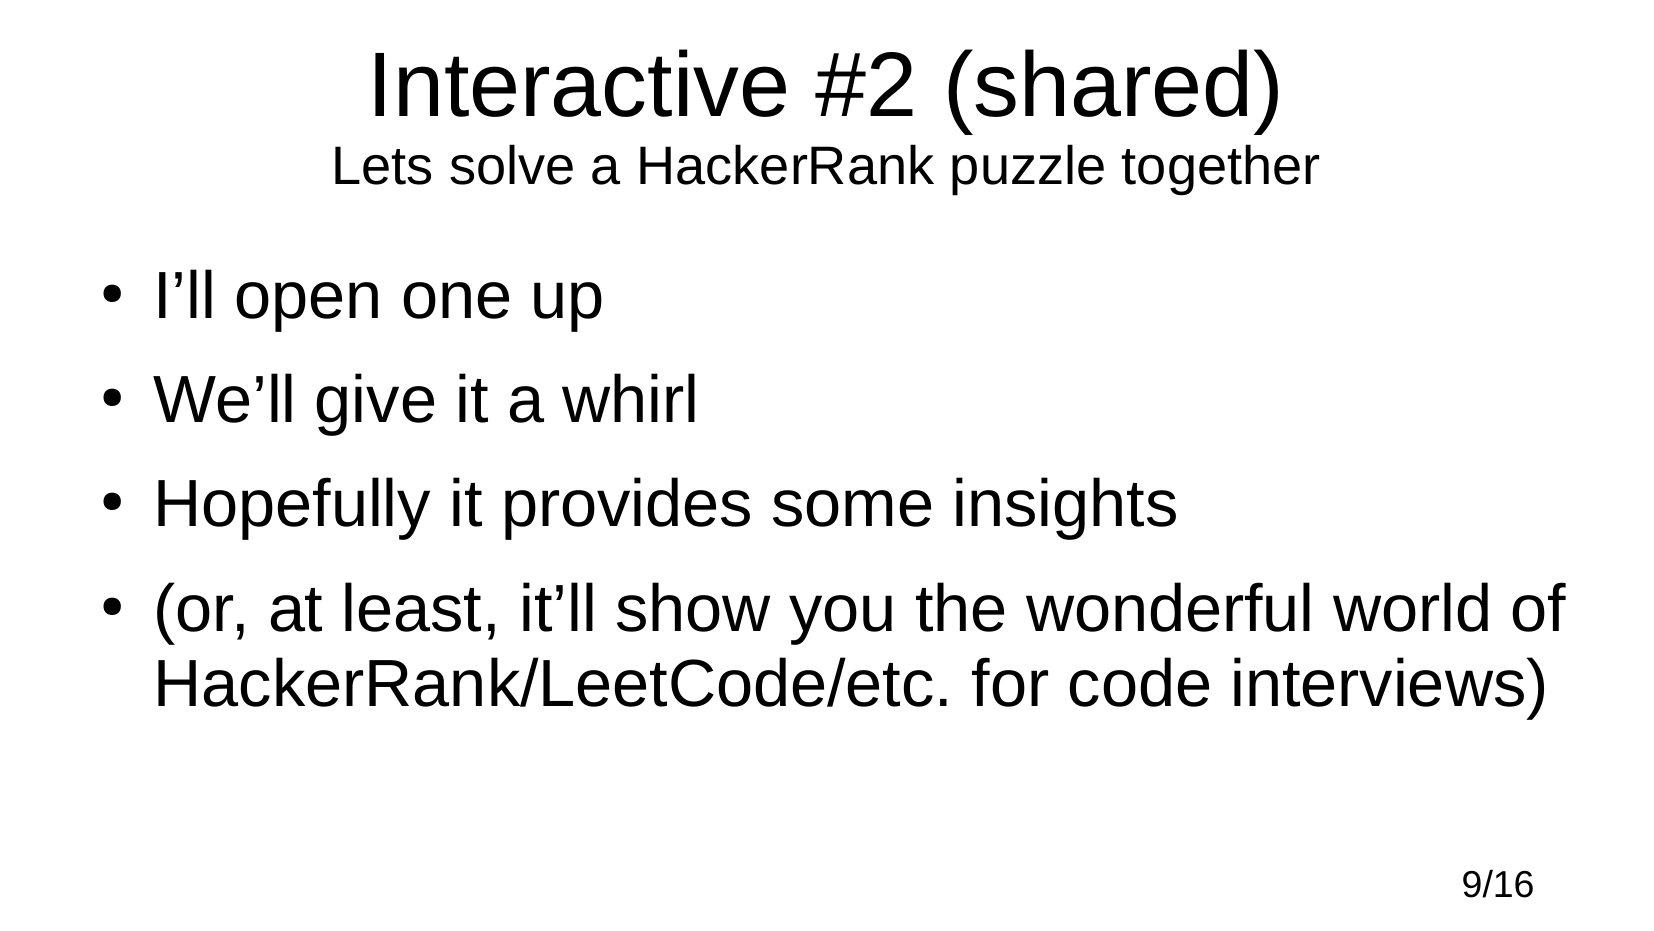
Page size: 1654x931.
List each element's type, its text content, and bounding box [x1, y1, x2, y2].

title Interactive #2 (shared) Lets solve a HackerRank puzzle together [82, 33, 1571, 197]
list I’ll open one up We’ll give it a whirl Hopefully it provides some insights (or, at least, it’ll show you the wonderful world of HackerRank/LeetCode/etc. for code interviews) [82, 257, 1571, 798]
text_box <number>/16 [1446, 856, 1625, 931]
